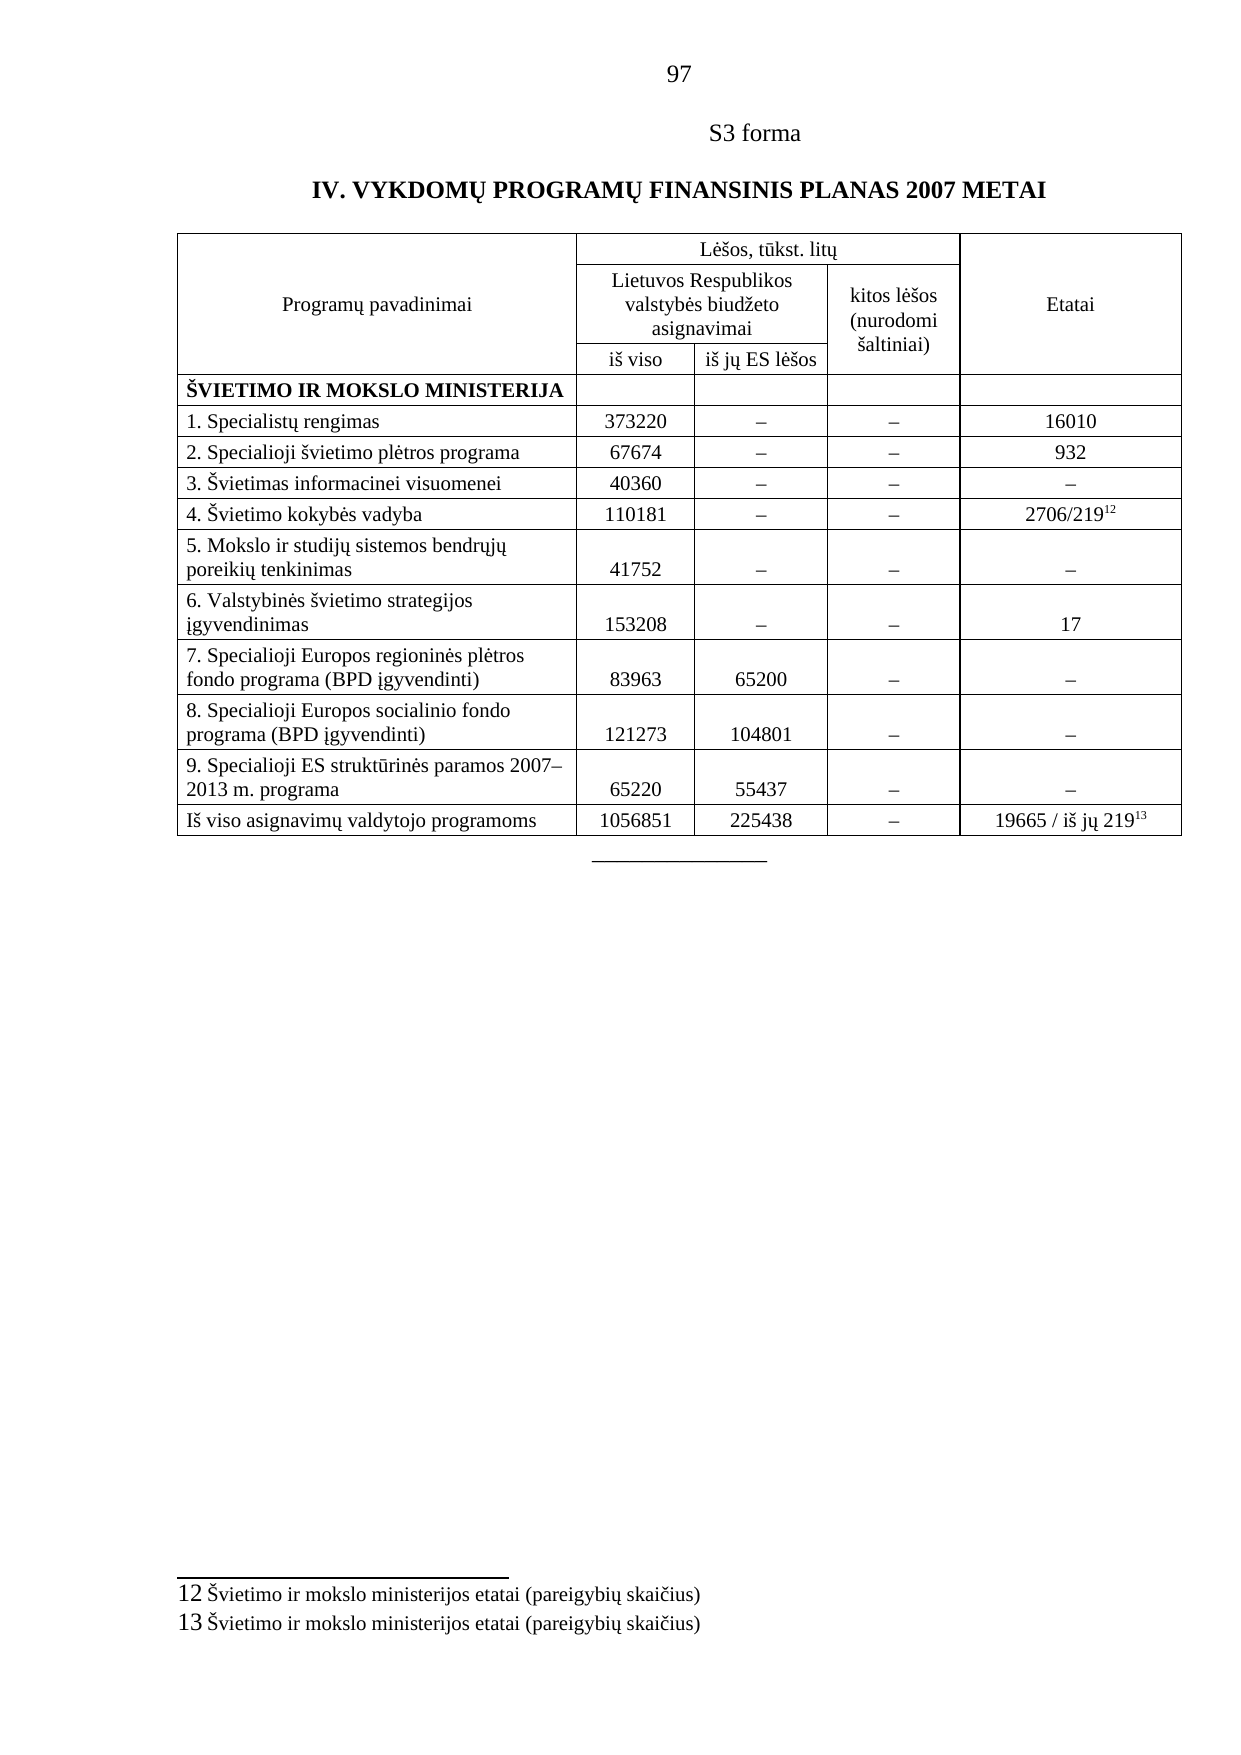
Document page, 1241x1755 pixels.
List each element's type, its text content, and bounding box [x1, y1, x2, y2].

table_cell 373220 [577, 406, 694, 436]
table_cell 4. Švietimo kokybės vadyba [178, 499, 576, 529]
table_cell 55437 [695, 750, 827, 804]
table_cell 3. Švietimas informacinei visuomenei [178, 468, 576, 498]
table_cell 19665 / iš jų 219 [961, 805, 1181, 835]
table_cell – [828, 805, 959, 835]
table_cell – [961, 750, 1181, 804]
table_cell – [695, 530, 827, 584]
table_cell – [828, 585, 959, 639]
table_cell 2. Specialioji švietimo plėtros programa [178, 437, 576, 467]
table_cell [961, 375, 1181, 405]
table_cell 41752 [577, 530, 694, 584]
table_cell Lietuvos Respublikos valstybės biudžeto asignavimai [577, 265, 827, 343]
table_cell 225438 [695, 805, 827, 835]
table_cell – [828, 640, 959, 694]
table_cell – [828, 437, 959, 467]
table_cell 17 [961, 585, 1181, 639]
table_cell – [828, 750, 959, 804]
table_cell – [695, 406, 827, 436]
table_cell [695, 375, 827, 405]
table_cell – [961, 468, 1181, 498]
table_cell iš jų ES lėšos [695, 344, 827, 374]
table_cell – [695, 585, 827, 639]
table_cell 1056851 [577, 805, 694, 835]
table_cell – [828, 499, 959, 529]
table_cell Iš viso asignavimų valdytojo programoms [178, 805, 576, 835]
table_cell [577, 375, 694, 405]
table_cell – [961, 530, 1181, 584]
table_cell 65200 [695, 640, 827, 694]
table_cell 1. Specialistų rengimas [178, 406, 576, 436]
table_header Programų pavadinimai [178, 234, 576, 374]
table_cell ŠVIETIMO IR MOKSLO MINISTERIJA [178, 375, 576, 405]
table_cell 6. Valstybinės švietimo strategijos įgyvendinimas [178, 585, 576, 639]
table_cell – [695, 437, 827, 467]
table_header Etatai [961, 234, 1181, 374]
table_cell – [695, 499, 827, 529]
table_cell 121273 [577, 695, 694, 749]
table_cell 7. Specialioji Europos regioninės plėtros fondo programa (BPD įgyvendinti) [178, 640, 576, 694]
table_cell 8. Specialioji Europos socialinio fondo programa (BPD įgyvendinti) [178, 695, 576, 749]
table_cell iš viso [577, 344, 694, 374]
table_cell 40360 [577, 468, 694, 498]
table_cell – [828, 468, 959, 498]
table_cell – [961, 640, 1181, 694]
text ______________ [177, 836, 1181, 864]
table_cell 104801 [695, 695, 827, 749]
table_cell 110181 [577, 499, 694, 529]
table_cell – [695, 468, 827, 498]
table_cell – [961, 695, 1181, 749]
table_cell 16010 [961, 406, 1181, 436]
table_cell [828, 375, 959, 405]
table_cell 2706/219 [961, 499, 1181, 529]
table_cell – [828, 695, 959, 749]
table_cell 5. Mokslo ir studijų sistemos bendrųjų poreikių tenkinimas [178, 530, 576, 584]
table_cell kitos lėšos (nurodomi šaltiniai) [828, 265, 959, 374]
table_header Lėšos, tūkst. litų [577, 234, 959, 264]
table_cell 83963 [577, 640, 694, 694]
table_cell 67674 [577, 437, 694, 467]
table_cell – [828, 530, 959, 584]
table_cell 153208 [577, 585, 694, 639]
table_cell – [828, 406, 959, 436]
table_cell 65220 [577, 750, 694, 804]
table_cell 9. Specialioji ES struktūrinės paramos 2007–2013 m. programa [178, 750, 576, 804]
text S3 forma [177, 118, 1181, 147]
table_cell 932 [961, 437, 1181, 467]
text IV. VYKDOMŲ PROGRAMŲ FINANSINIS PLANAS 2007 METAI [177, 176, 1181, 204]
